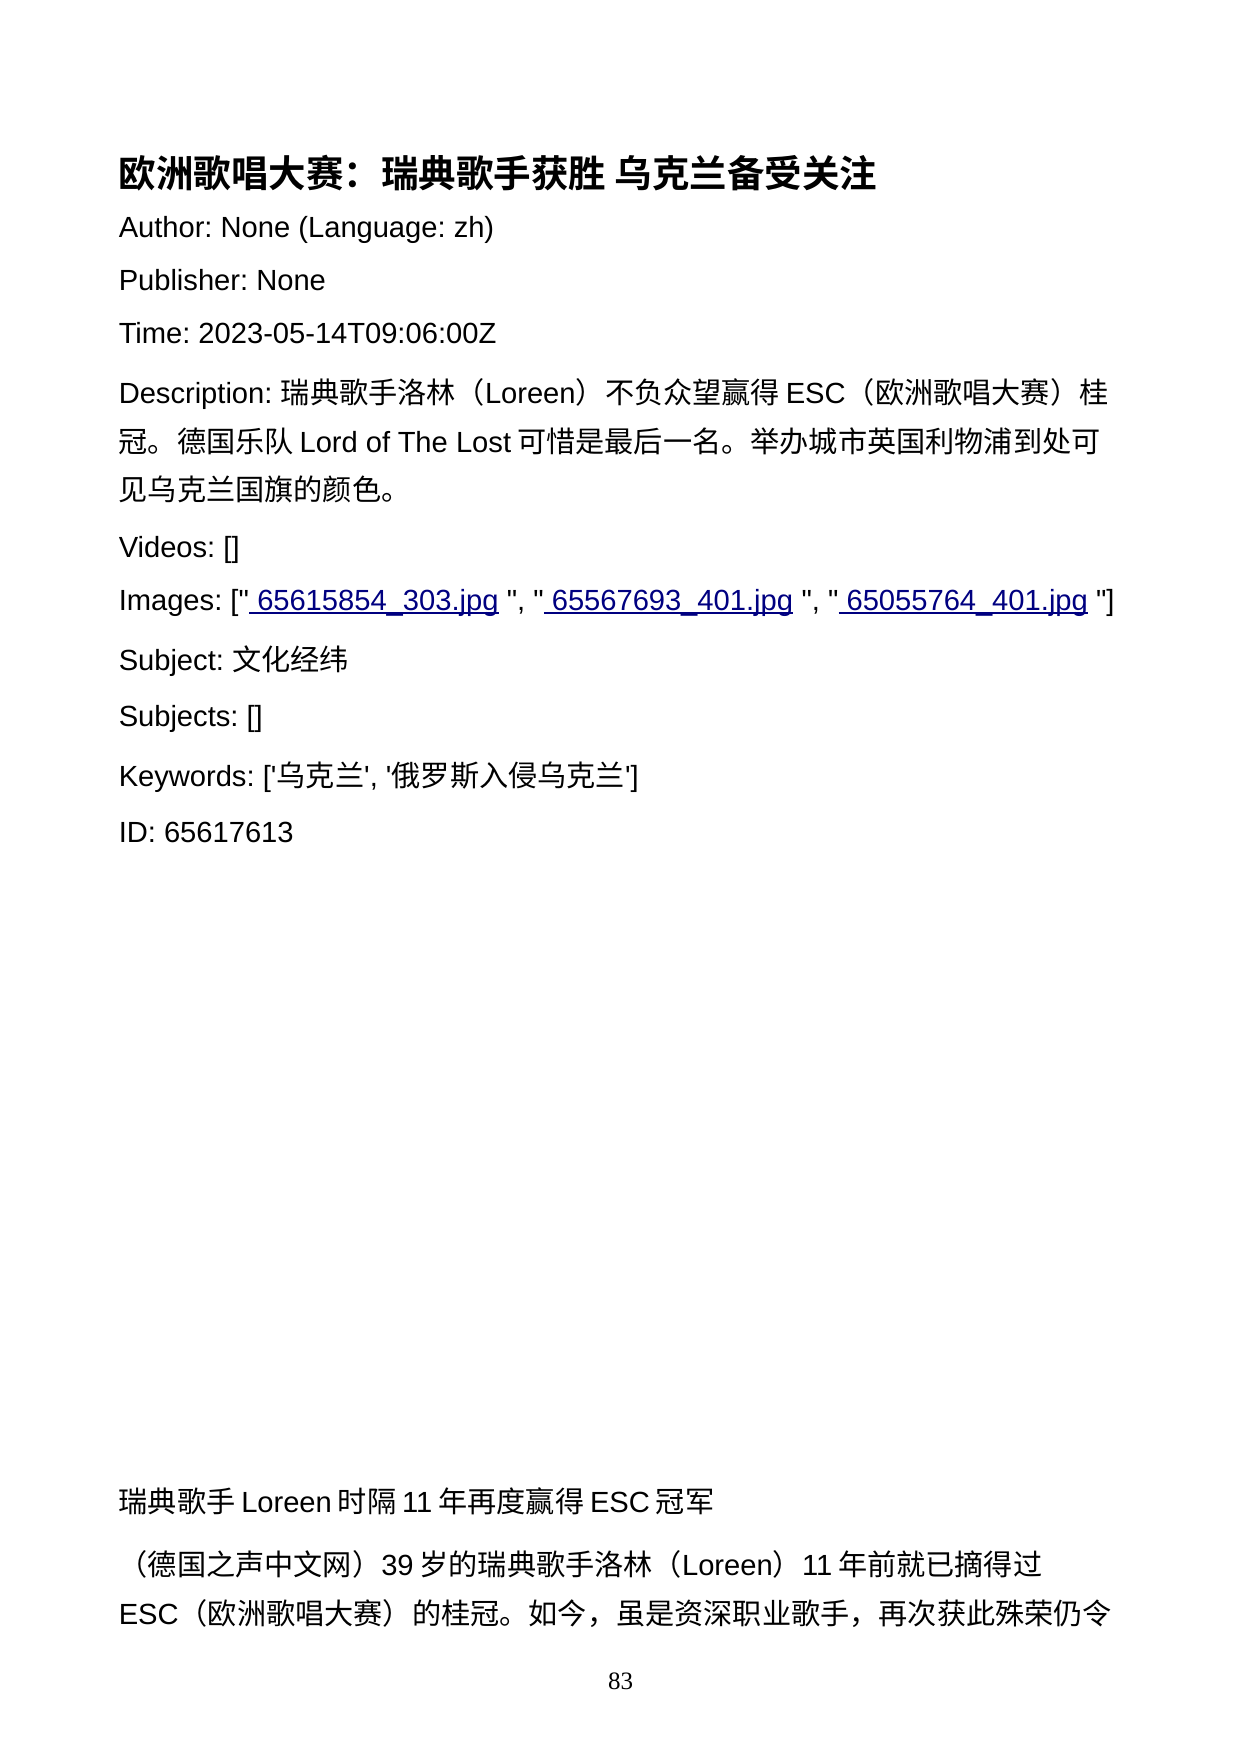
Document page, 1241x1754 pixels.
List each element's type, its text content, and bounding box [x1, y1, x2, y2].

text Publisher: None [118, 263, 1122, 297]
text 瑞典歌手Loreen时隔11年再度赢得ESC冠军 [118, 1479, 1122, 1521]
subtitle 欧洲歌唱大赛：瑞典歌手获胜 乌克兰备受关注 [118, 143, 1122, 198]
text Description: 瑞典歌手洛林（Loreen）不负众望赢得ESC（欧洲歌唱大赛）桂冠。德国乐队Lord of The Lost可惜是最后一名。举办城市英国利物浦到处可见乌克兰国旗的颜色。 [118, 370, 1122, 509]
text Videos: [] [118, 530, 1122, 563]
text Subject: 文化经纬 [118, 636, 1122, 678]
text ID: 65617613 [118, 816, 1122, 849]
text Images: [" 65615854_303.jpg ", " 65567693_401.jpg ", " 65055764_401.jpg "] [118, 583, 1122, 617]
text （德国之声中文网）39岁的瑞典歌手洛林（Loreen）11年前就已摘得过ESC（欧洲歌唱大赛）的桂冠。如今，虽是资深职业歌手，再次获此殊荣仍令 [118, 1542, 1122, 1633]
text Keywords: ['乌克兰', '俄罗斯入侵乌克兰'] [118, 752, 1122, 795]
text Time: 2023-05-14T09:06:00Z [118, 317, 1122, 350]
text Author: None (Language: zh) [118, 210, 1122, 244]
text Subjects: [] [118, 699, 1122, 733]
